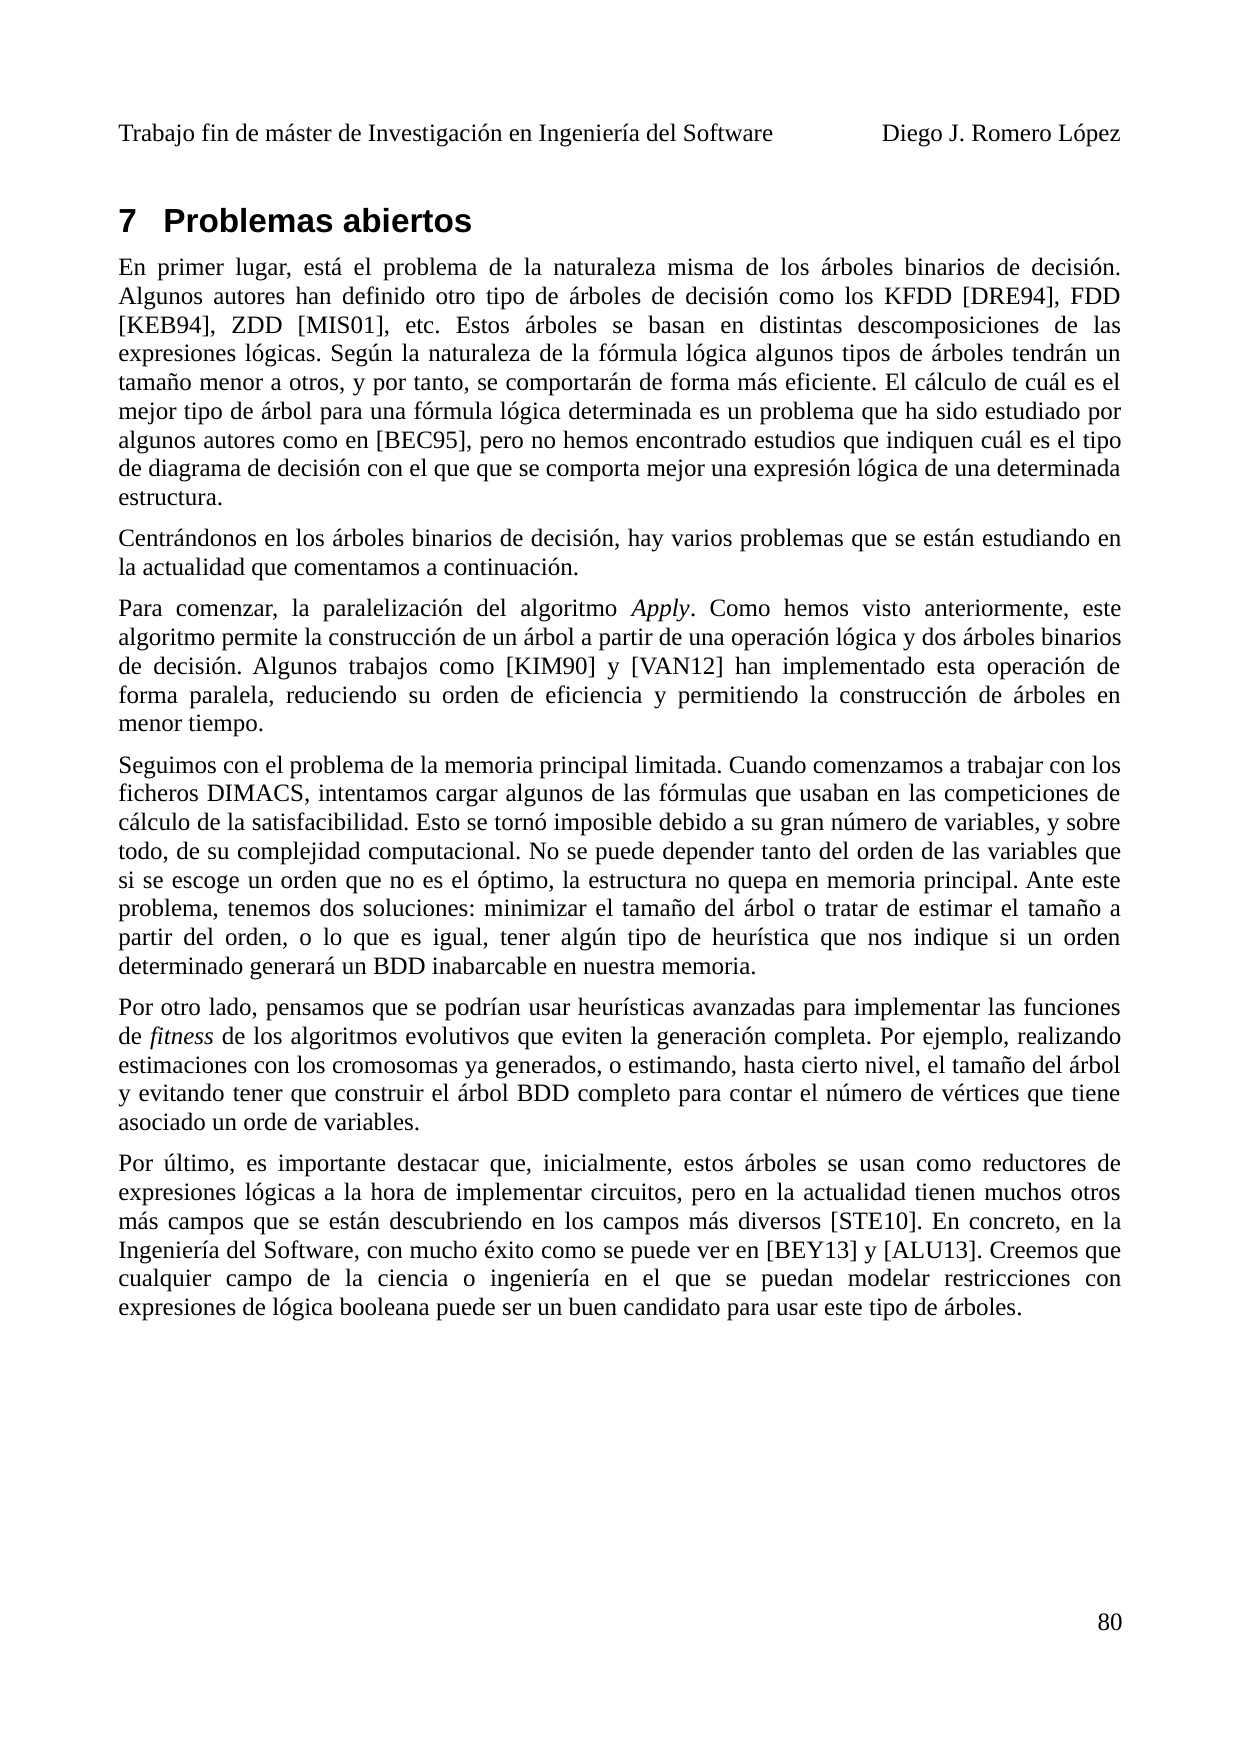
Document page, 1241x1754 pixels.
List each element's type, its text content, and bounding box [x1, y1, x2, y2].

text Seguimos con el problema de la memoria principal limitada. Cuando comenzamos a trabajar con los ficheros DIMACS, intentamos cargar algunos de las fórmulas que usaban en las competiciones de cálculo de la satisfacibilidad. Esto se tornó imposible debido a su gran número de variables, y sobre todo, de su complejidad computacional. No se puede depender tanto del orden de las variables que si se escoge un orden que no es el óptimo, la estructura no quepa en memoria principal. Ante este problema, tenemos dos soluciones: minimizar el tamaño del árbol o tratar de estimar el tamaño a partir del orden, o lo que es igual, tener algún tipo de heurística que nos indique si un orden determinado generará un BDD inabarcable en nuestra memoria. [118, 750, 1122, 980]
text En primer lugar, está el problema de la naturaleza misma de los árboles binarios de decisión. Algunos autores han definido otro tipo de árboles de decisión como los KFDD [DRE94], FDD [KEB94], ZDD [MIS01], etc. Estos árboles se basan en distintas descomposiciones de las expresiones lógicas. Según la naturaleza de la fórmula lógica algunos tipos de árboles tendrán un tamaño menor a otros, y por tanto, se comportarán de forma más eficiente. El cálculo de cuál es el mejor tipo de árbol para una fórmula lógica determinada es un problema que ha sido estudiado por algunos autores como en [BEC95], pero no hemos encontrado estudios que indiquen cuál es el tipo de diagrama de decisión con el que que se comporta mejor una expresión lógica de una determinada estructura. [118, 252, 1122, 511]
text Centrándonos en los árboles binarios de decisión, hay varios problemas que se están estudiando en la actualidad que comentamos a continuación. [118, 523, 1122, 581]
subtitle Problemas abiertos [118, 201, 1122, 240]
text Para comenzar, la paralelización del algoritmo Apply. Como hemos visto anteriormente, este algoritmo permite la construcción de un árbol a partir de una operación lógica y dos árboles binarios de decisión. Algunos trabajos como [KIM90] y [VAN12] han implementado esta operación de forma paralela, reduciendo su orden de eficiencia y permitiendo la construcción de árboles en menor tiempo. [118, 593, 1122, 737]
text Por otro lado, pensamos que se podrían usar heurísticas avanzadas para implementar las funciones de fitness de los algoritmos evolutivos que eviten la generación completa. Por ejemplo, realizando estimaciones con los cromosomas ya generados, o estimando, hasta cierto nivel, el tamaño del árbol y evitando tener que construir el árbol BDD completo para contar el número de vértices que tiene asociado un orde de variables. [118, 992, 1122, 1136]
text Por último, es importante destacar que, inicialmente, estos árboles se usan como reductores de expresiones lógicas a la hora de implementar circuitos, pero en la actualidad tienen muchos otros más campos que se están descubriendo en los campos más diversos [STE10]. En concreto, en la Ingeniería del Software, con mucho éxito como se puede ver en [BEY13] y [ALU13]. Creemos que cualquier campo de la ciencia o ingeniería en el que se puedan modelar restricciones con expresiones de lógica booleana puede ser un buen candidato para usar este tipo de árboles. [118, 1148, 1122, 1321]
